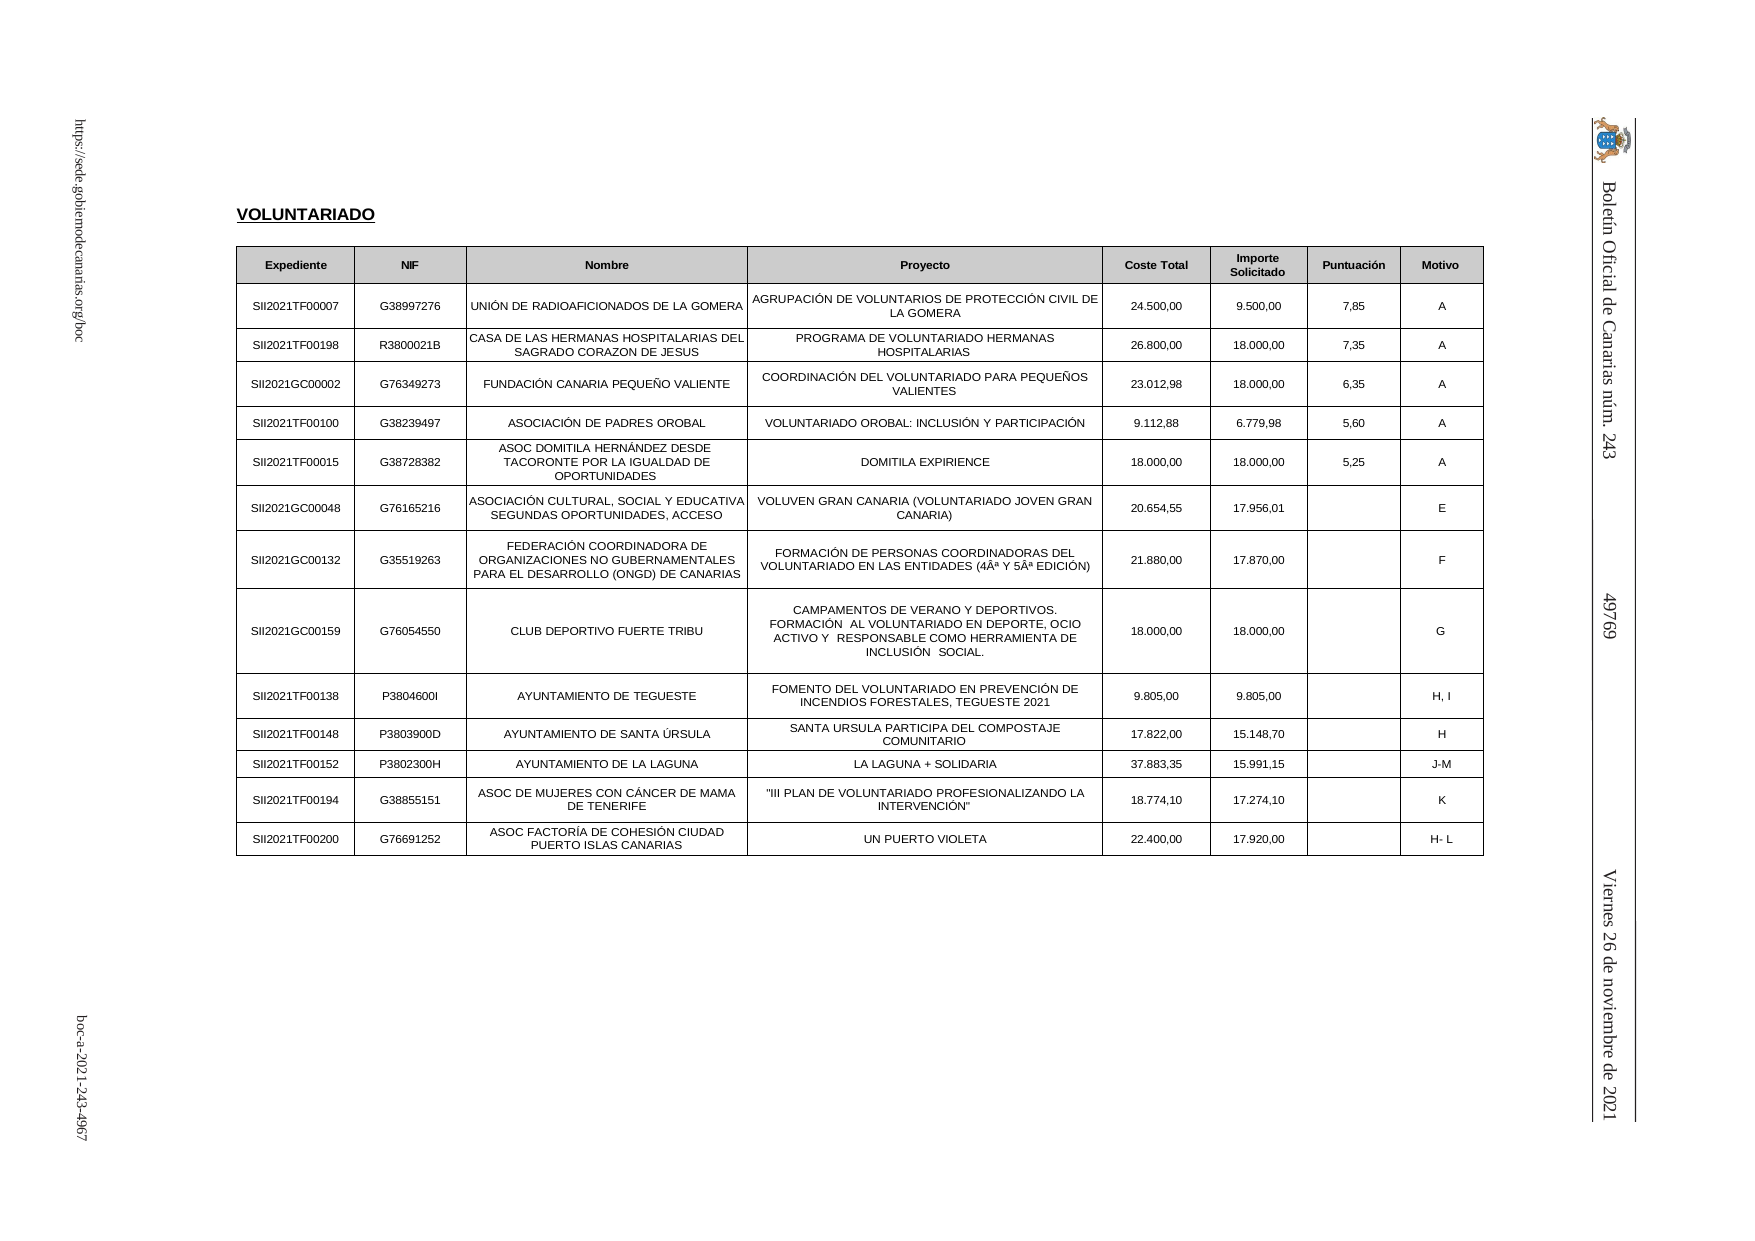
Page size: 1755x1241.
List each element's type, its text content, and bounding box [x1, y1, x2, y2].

table_cell SANTA URSULA PARTICIPA DEL COMPOSTAJE COMUNITARIO [748, 719, 1102, 750]
table_header Puntuación [1308, 247, 1400, 283]
table_cell 18.000,00 [1211, 440, 1307, 484]
table_cell A [1401, 329, 1483, 361]
text https://sede.gobiernodecanarias.org/boc [72, 119, 89, 352]
table_cell 17.920,00 [1211, 823, 1307, 854]
table_cell 5,25 [1308, 440, 1400, 484]
table_cell E [1401, 486, 1483, 530]
table_cell G35519263 [355, 531, 466, 588]
table_cell G76054550 [355, 589, 466, 672]
table_cell 18.000,00 [1211, 362, 1307, 406]
table_cell SII2021TF00015 [237, 440, 354, 484]
table_header Expediente [237, 247, 354, 283]
table_cell 9.805,00 [1103, 674, 1210, 718]
table_cell [1308, 674, 1400, 718]
table_cell 23.012,98 [1103, 362, 1210, 406]
table_cell 18.000,00 [1211, 589, 1307, 672]
table_cell A [1401, 362, 1483, 406]
table_cell 7,85 [1308, 284, 1400, 328]
table_header NIF [355, 247, 466, 283]
table_cell SII2021TF00100 [237, 407, 354, 439]
table_cell "III PLAN DE VOLUNTARIADO PROFESIONALIZANDO LA INTERVENCIÓN" [748, 778, 1102, 822]
table_cell [1308, 531, 1400, 588]
table_cell [1308, 486, 1400, 530]
table_cell 15.148,70 [1211, 719, 1307, 750]
table_cell 18.000,00 [1103, 589, 1210, 672]
table_cell AYUNTAMIENTO DE LA LAGUNA [467, 751, 747, 776]
table_cell 15.991,15 [1211, 751, 1307, 776]
table_cell VOLUNTARIADO OROBAL: INCLUSIÓN Y PARTICIPACIÓN [748, 407, 1102, 439]
text 49769 [1600, 593, 1621, 642]
table_cell ASOC DOMITILA HERNÁNDEZ DESDE TACORONTE POR LA IGUALDAD DE OPORTUNIDADES [467, 440, 747, 484]
table_cell [1308, 778, 1400, 822]
table_cell SII2021GC00132 [237, 531, 354, 588]
table_cell [1308, 719, 1400, 750]
table_cell SII2021TF00198 [237, 329, 354, 361]
table_cell SII2021GC00159 [237, 589, 354, 672]
table_cell H, I [1401, 674, 1483, 718]
table_cell H- L [1401, 823, 1483, 854]
table_cell 9.112,88 [1103, 407, 1210, 439]
text Boletín Oficial de Canarias núm. 243 [1599, 181, 1621, 462]
table_cell AGRUPACIÓN DE VOLUNTARIOS DE PROTECCIÓN CIVIL DE LA GOMERA [748, 284, 1102, 328]
table_cell AYUNTAMIENTO DE TEGUESTE [467, 674, 747, 718]
table_cell 26.800,00 [1103, 329, 1210, 361]
table_cell SII2021TF00200 [237, 823, 354, 854]
table_cell SII2021TF00007 [237, 284, 354, 328]
table_cell FORMACIÓN DE PERSONAS COORDINADORAS DEL VOLUNTARIADO EN LAS ENTIDADES (4Âª Y 5Âª EDICIÓN) [748, 531, 1102, 588]
table_cell VOLUVEN GRAN CANARIA (VOLUNTARIADO JOVEN GRAN CANARIA) [748, 486, 1102, 530]
table_cell FOMENTO DEL VOLUNTARIADO EN PREVENCIÓN DE INCENDIOS FORESTALES, TEGUESTE 2021 [748, 674, 1102, 718]
table_cell 17.956,01 [1211, 486, 1307, 530]
text boc-a-2021-243-4967 [74, 1016, 91, 1145]
table_cell 6.779,98 [1211, 407, 1307, 439]
table_cell G76165216 [355, 486, 466, 530]
table_cell [1308, 823, 1400, 854]
table_cell P3803900D [355, 719, 466, 750]
table_cell 37.883,35 [1103, 751, 1210, 776]
table_cell CAMPAMENTOS DE VERANO Y DEPORTIVOS. FORMACIÓN AL VOLUNTARIADO EN DEPORTE, OCIO ACTIVO Y RESPONSABLE COMO HERRAMIENTA DE INCLUSIÓN SOCIAL. [748, 589, 1102, 672]
table_cell SII2021TF00138 [237, 674, 354, 718]
table_cell P3802300H [355, 751, 466, 776]
table_cell PROGRAMA DE VOLUNTARIADO HERMANAS HOSPITALARIAS [748, 329, 1102, 361]
table_cell 22.400,00 [1103, 823, 1210, 854]
text VOLUNTARIADO [236, 205, 1502, 224]
table_cell 18.774,10 [1103, 778, 1210, 822]
table_cell SII2021TF00148 [237, 719, 354, 750]
table_cell 9.500,00 [1211, 284, 1307, 328]
table_cell 24.500,00 [1103, 284, 1210, 328]
table_cell CASA DE LAS HERMANAS HOSPITALARIAS DEL SAGRADO CORAZON DE JESUS [467, 329, 747, 361]
table_cell 18.000,00 [1211, 329, 1307, 361]
table_cell R3800021B [355, 329, 466, 361]
table_cell 20.654,55 [1103, 486, 1210, 530]
table_cell FUNDACIÓN CANARIA PEQUEÑO VALIENTE [467, 362, 747, 406]
table_cell G38855151 [355, 778, 466, 822]
table_cell FEDERACIÓN COORDINADORA DE ORGANIZACIONES NO GUBERNAMENTALES PARA EL DESARROLLO (ONGD) DE CANARIAS [467, 531, 747, 588]
table_cell ASOC FACTORÍA DE COHESIÓN CIUDAD PUERTO ISLAS CANARIAS [467, 823, 747, 854]
table_cell ASOCIACIÓN CULTURAL, SOCIAL Y EDUCATIVA SEGUNDAS OPORTUNIDADES, ACCESO [467, 486, 747, 530]
table_cell 5,60 [1308, 407, 1400, 439]
table_cell 18.000,00 [1103, 440, 1210, 484]
table_header Proyecto [748, 247, 1102, 283]
table_cell J-M [1401, 751, 1483, 776]
table_cell AYUNTAMIENTO DE SANTA ÚRSULA [467, 719, 747, 750]
table_cell A [1401, 407, 1483, 439]
table_cell CLUB DEPORTIVO FUERTE TRIBU [467, 589, 747, 672]
table_cell UN PUERTO VIOLETA [748, 823, 1102, 854]
table_cell SII2021GC00048 [237, 486, 354, 530]
table_header Nombre [467, 247, 747, 283]
table_cell G [1401, 589, 1483, 672]
table_cell ASOCIACIÓN DE PADRES OROBAL [467, 407, 747, 439]
table_cell G38239497 [355, 407, 466, 439]
table_cell ASOC DE MUJERES CON CÁNCER DE MAMA DE TENERIFE [467, 778, 747, 822]
text Viernes 26 de noviembre de 2021 [1600, 869, 1621, 1124]
table_cell G38997276 [355, 284, 466, 328]
table_cell K [1401, 778, 1483, 822]
table_cell 7,35 [1308, 329, 1400, 361]
table_cell A [1401, 284, 1483, 328]
table_cell DOMITILA EXPIRIENCE [748, 440, 1102, 484]
table_cell [1308, 589, 1400, 672]
table_cell 21.880,00 [1103, 531, 1210, 588]
table_cell LA LAGUNA + SOLIDARIA [748, 751, 1102, 776]
table_cell 6,35 [1308, 362, 1400, 406]
table_cell UNIÓN DE RADIOAFICIONADOS DE LA GOMERA [467, 284, 747, 328]
table_cell F [1401, 531, 1483, 588]
table_cell 17.274,10 [1211, 778, 1307, 822]
table_cell SII2021TF00152 [237, 751, 354, 776]
table_cell 17.822,00 [1103, 719, 1210, 750]
table_cell SII2021TF00194 [237, 778, 354, 822]
table_header Coste Total [1103, 247, 1210, 283]
table_cell [1308, 751, 1400, 776]
table_cell 17.870,00 [1211, 531, 1307, 588]
table_cell H [1401, 719, 1483, 750]
table_header Importe Solicitado [1211, 247, 1307, 283]
table_cell G76691252 [355, 823, 466, 854]
table_cell G76349273 [355, 362, 466, 406]
table_cell P3804600I [355, 674, 466, 718]
table_cell COORDINACIÓN DEL VOLUNTARIADO PARA PEQUEÑOS VALIENTES [748, 362, 1102, 406]
table_header Motivo [1401, 247, 1483, 283]
table_cell G38728382 [355, 440, 466, 484]
table_cell SII2021GC00002 [237, 362, 354, 406]
table_cell 9.805,00 [1211, 674, 1307, 718]
table_cell A [1401, 440, 1483, 484]
